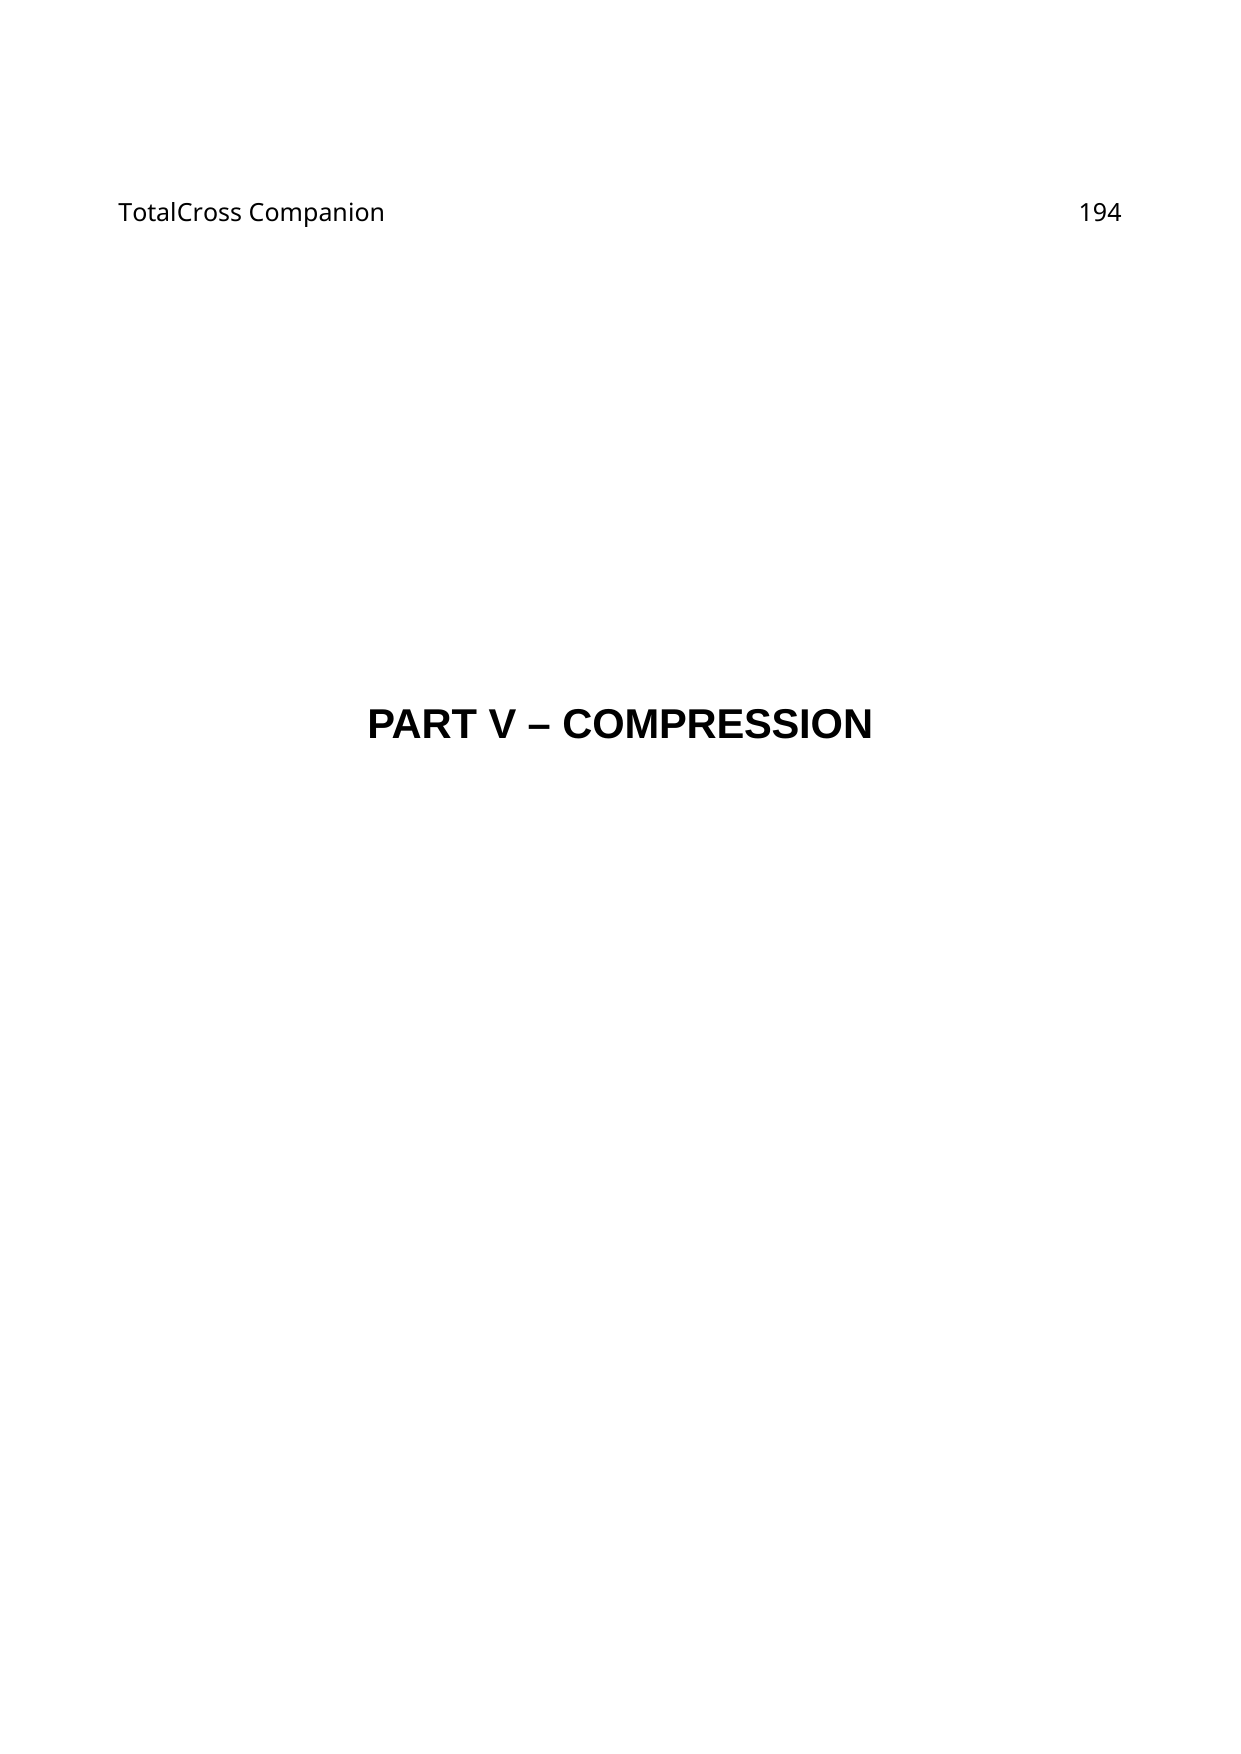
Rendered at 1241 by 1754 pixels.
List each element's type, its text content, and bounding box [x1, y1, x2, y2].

subtitle PART V – COMPRESSION [118, 701, 1122, 748]
